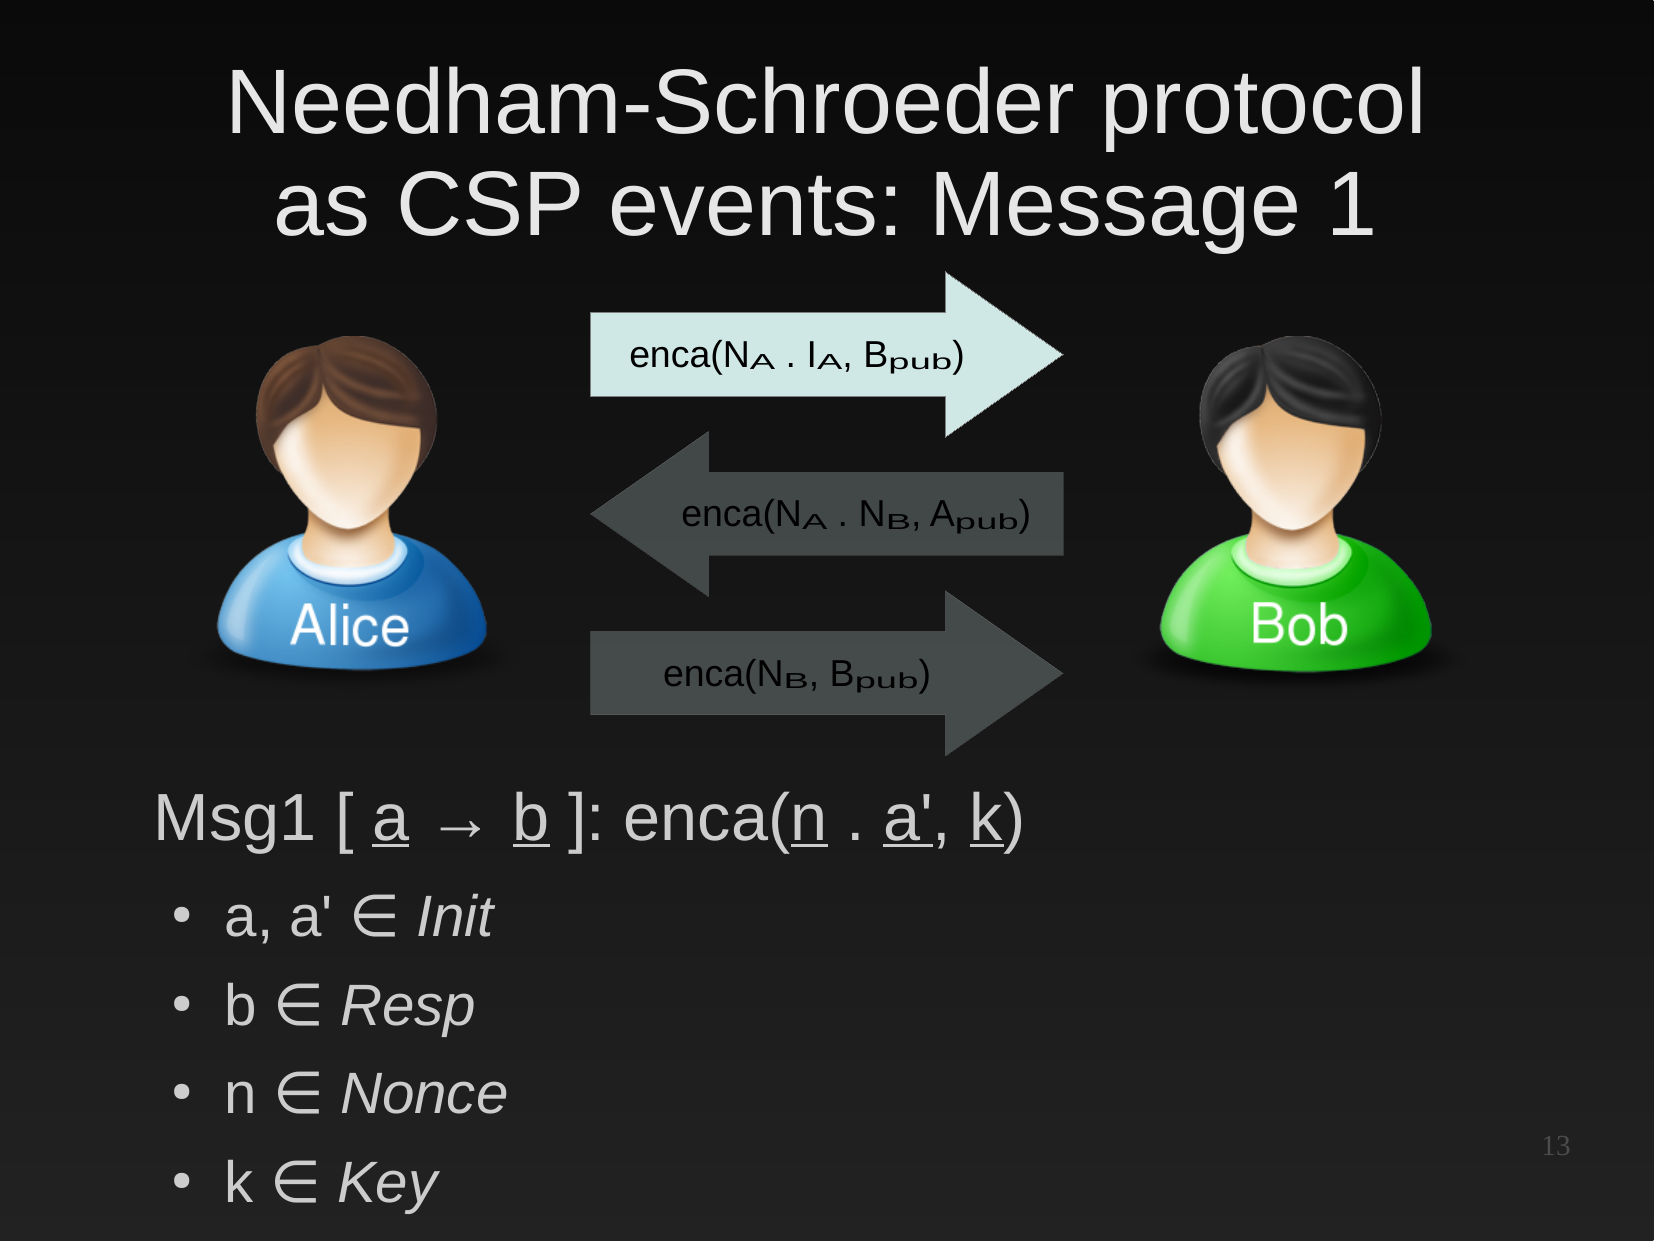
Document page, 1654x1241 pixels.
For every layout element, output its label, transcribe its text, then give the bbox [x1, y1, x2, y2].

text_box enca(NB, Bpub) [590, 590, 1064, 756]
list Msg1 [ a → b ]: enca(n . a', k) a, a' ∈ Init b ∈ Resp n ∈ Nonce k ∈ Key [82, 779, 1571, 1217]
picture [177, 336, 532, 692]
text_box enca(NA . IA, Bpub) [590, 271, 1064, 438]
text_box enca(NA . NB, Apub) [590, 431, 1064, 597]
title Needham-Schroeder protocol as CSP events: Message 1 [82, 49, 1571, 257]
picture [1120, 336, 1477, 693]
